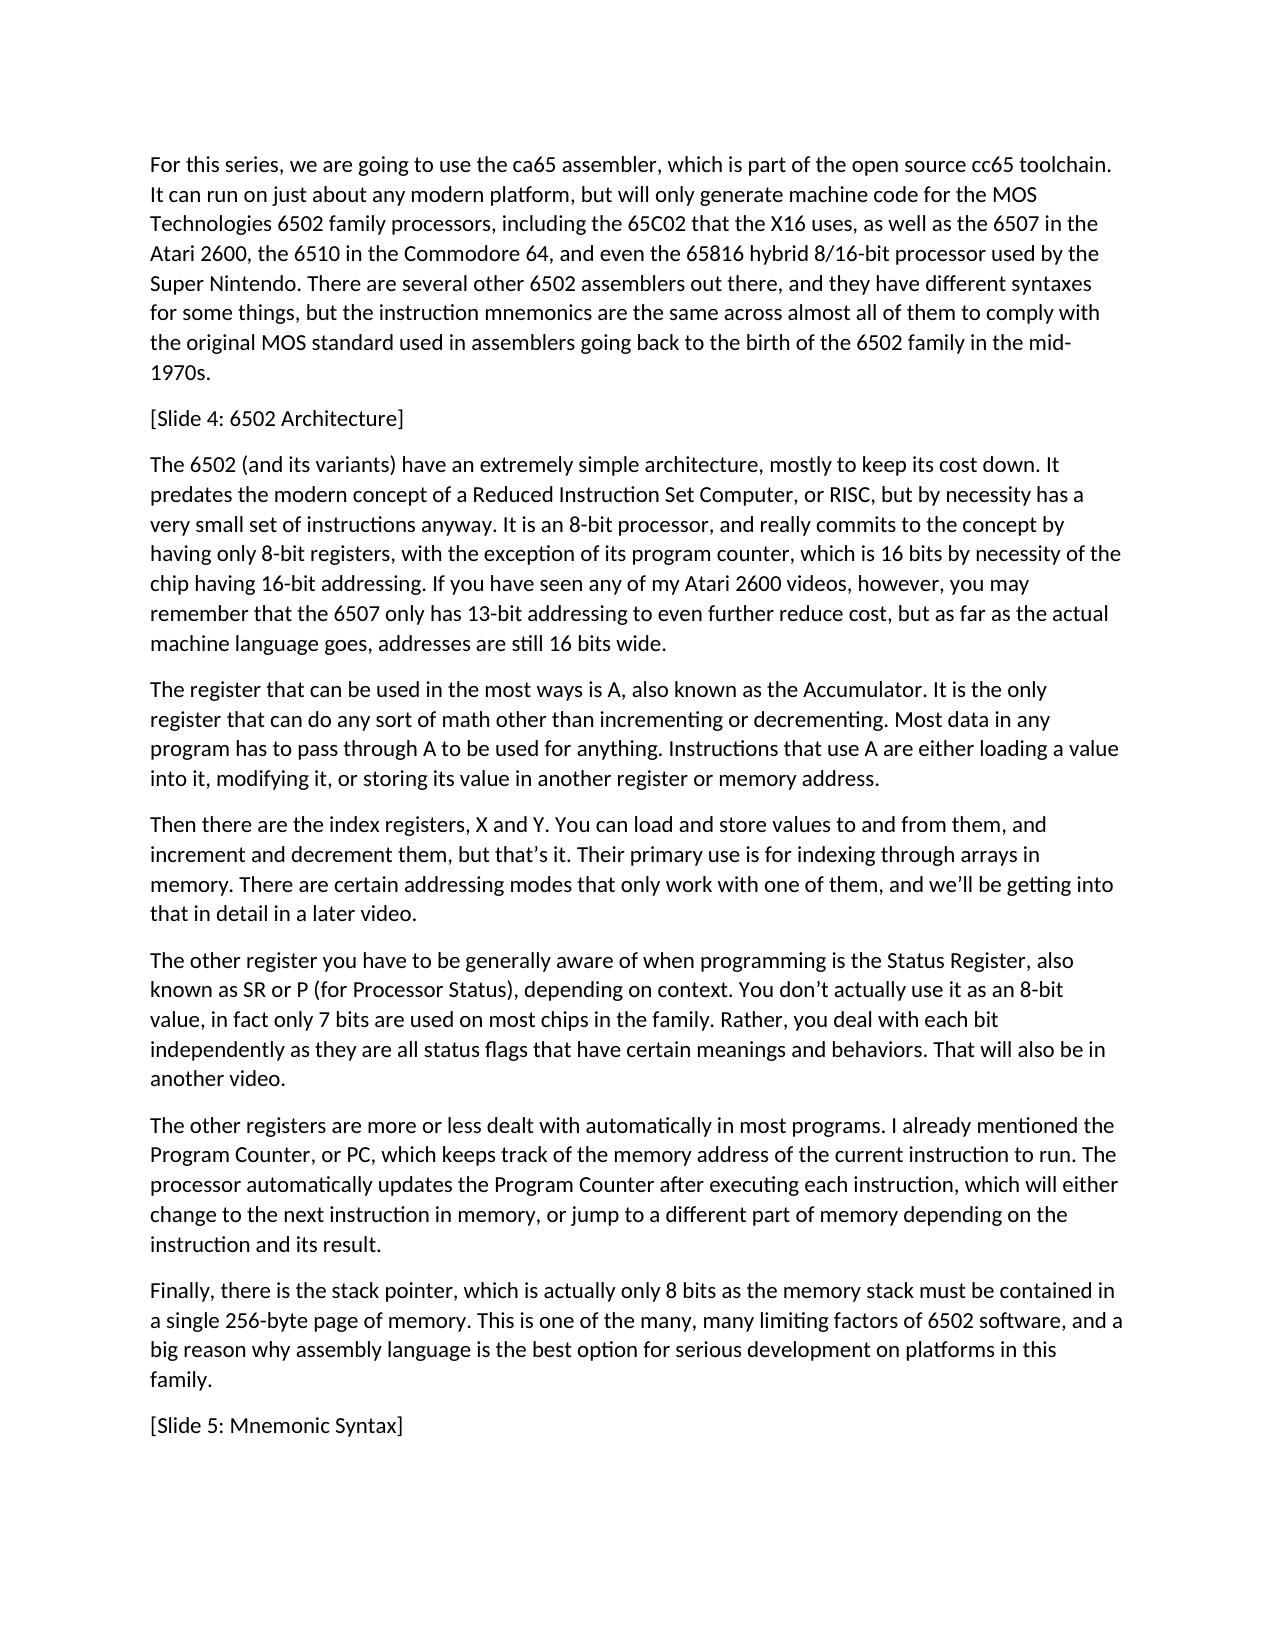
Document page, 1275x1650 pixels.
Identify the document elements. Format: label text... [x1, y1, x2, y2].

text [Slide 5: Mnemonic Syntax] [150, 1411, 1125, 1439]
text The 6502 (and its variants) have an extremely simple architecture, mostly to keep its cost down. It predates the modern concept of a Reduced Instruction Set Computer, or RISC, but by necessity has a very small set of instructions anyway. It is an 8-bit processor, and really commits to the concept by having only 8-bit registers, with the exception of its program counter, which is 16 bits by necessity of the chip having 16-bit addressing. If you have seen any of my Atari 2600 videos, however, you may remember that the 6507 only has 13-bit addressing to even further reduce cost, but as far as the actual machine language goes, addresses are still 16 bits wide. [150, 451, 1125, 657]
text [Slide 4: 6502 Architecture] [150, 404, 1125, 432]
text For this series, we are going to use the ca65 assembler, which is part of the open source cc65 toolchain. It can run on just about any modern platform, but will only generate machine code for the MOS Technologies 6502 family processors, including the 65C02 that the X16 uses, as well as the 6507 in the Atari 2600, the 6510 in the Commodore 64, and even the 65816 hybrid 8/16-bit processor used by the Super Nintendo. There are several other 6502 assemblers out there, and they have different syntaxes for some things, but the instruction mnemonics are the same across almost all of them to comply with the original MOS standard used in assemblers going back to the birth of the 6502 family in the mid-1970s. [150, 150, 1125, 386]
text The other register you have to be generally aware of when programming is the Status Register, also known as SR or P (for Processor Status), depending on context. You don’t actually use it as an 8-bit value, in fact only 7 bits are used on most chips in the family. Rather, you deal with each bit independently as they are all status flags that have certain meanings and behaviors. That will also be in another video. [150, 946, 1125, 1093]
text Then there are the index registers, X and Y. You can load and store values to and from them, and increment and decrement them, but that’s it. Their primary use is for indexing through arrays in memory. There are certain addressing modes that only work with one of them, and we’ll be getting into that in detail in a later video. [150, 810, 1125, 927]
text The other registers are more or less dealt with automatically in most programs. I already mentioned the Program Counter, or PC, which keeps track of the memory address of the current instruction to run. The processor automatically updates the Program Counter after executing each instruction, which will either change to the next instruction in memory, or jump to a different part of memory depending on the instruction and its result. [150, 1111, 1125, 1258]
text Finally, there is the stack pointer, which is actually only 8 bits as the memory stack must be contained in a single 256-byte page of memory. This is one of the many, many limiting factors of 6502 software, and a big reason why assembly language is the best option for serious development on platforms in this family. [150, 1276, 1125, 1393]
text The register that can be used in the most ways is A, also known as the Accumulator. It is the only register that can do any sort of math other than incrementing or decrementing. Most data in any program has to pass through A to be used for anything. Instructions that use A are either loading a value into it, modifying it, or storing its value in another register or memory address. [150, 675, 1125, 792]
